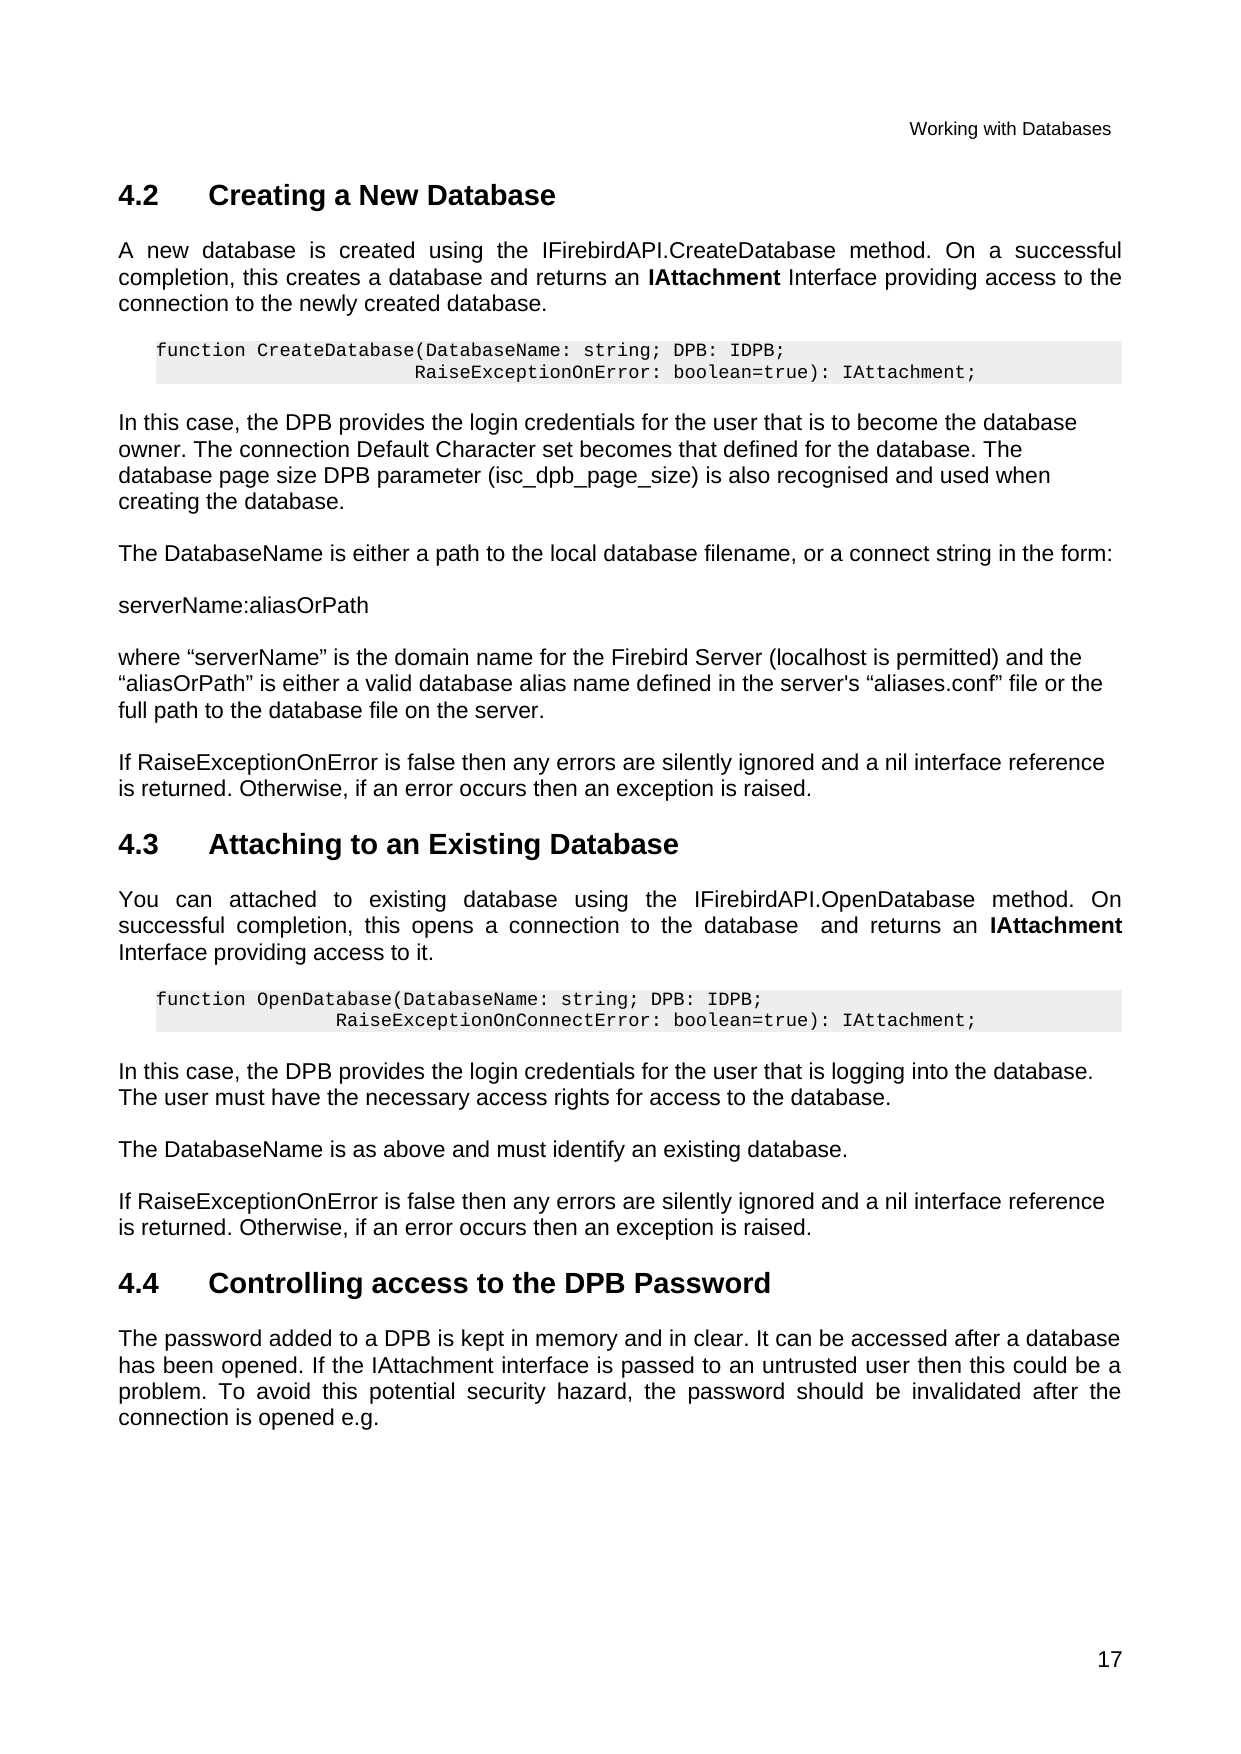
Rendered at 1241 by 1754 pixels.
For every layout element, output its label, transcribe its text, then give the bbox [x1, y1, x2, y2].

subtitle Controlling access to the DPB Password [118, 1266, 1122, 1300]
text RaiseExceptionOnError: boolean=true): IAttachment; [156, 362, 1122, 384]
text function OpenDatabase(DatabaseName: string; DPB: IDPB; [156, 990, 1122, 1011]
subtitle Creating a New Database [118, 178, 1122, 212]
text The password added to a DPB is kept in memory and in clear. It can be accessed after a database has been opened. If the IAttachment interface is passed to an untrusted user then this could be a problem. To avoid this potential security hazard, the password should be invalidated after the connection is opened e.g. [118, 1325, 1122, 1431]
text RaiseExceptionOnConnectError: boolean=true): IAttachment; [156, 1011, 1122, 1032]
text The DatabaseName is as above and must identify an existing database. [118, 1136, 1122, 1162]
text where “serverName” is the domain name for the Firebird Server (localhost is permitted) and the “aliasOrPath” is either a valid database alias name defined in the server's “aliases.conf” file or the full path to the database file on the server. [118, 644, 1122, 723]
subtitle Attaching to an Existing Database [118, 827, 1122, 860]
text function CreateDatabase(DatabaseName: string; DPB: IDPB; [156, 341, 1122, 362]
text In this case, the DPB provides the login credentials for the user that is to become the database owner. The connection Default Character set becomes that defined for the database. The database page size DPB parameter (isc_dpb_page_size) is also recognised and used when creating the database. [118, 409, 1122, 515]
text serverName:aliasOrPath [118, 592, 1122, 618]
text If RaiseExceptionOnError is false then any errors are silently ignored and a nil interface reference is returned. Otherwise, if an error occurs then an exception is raised. [118, 1188, 1122, 1241]
text A new database is created using the IFirebirdAPI.CreateDatabase method. On a successful completion, this creates a database and returns an IAttachment Interface providing access to the connection to the newly created database. [118, 237, 1122, 316]
text In this case, the DPB provides the login credentials for the user that is logging into the database. The user must have the necessary access rights for access to the database. [118, 1058, 1122, 1111]
text The DatabaseName is either a path to the local database filename, or a connect string in the form: [118, 540, 1122, 567]
text You can attached to existing database using the IFirebirdAPI.OpenDatabase method. On successful completion, this opens a connection to the database and returns an IAttachment Interface providing access to it. [118, 886, 1122, 965]
text If RaiseExceptionOnError is false then any errors are silently ignored and a nil interface reference is returned. Otherwise, if an error occurs then an exception is raised. [118, 748, 1122, 801]
